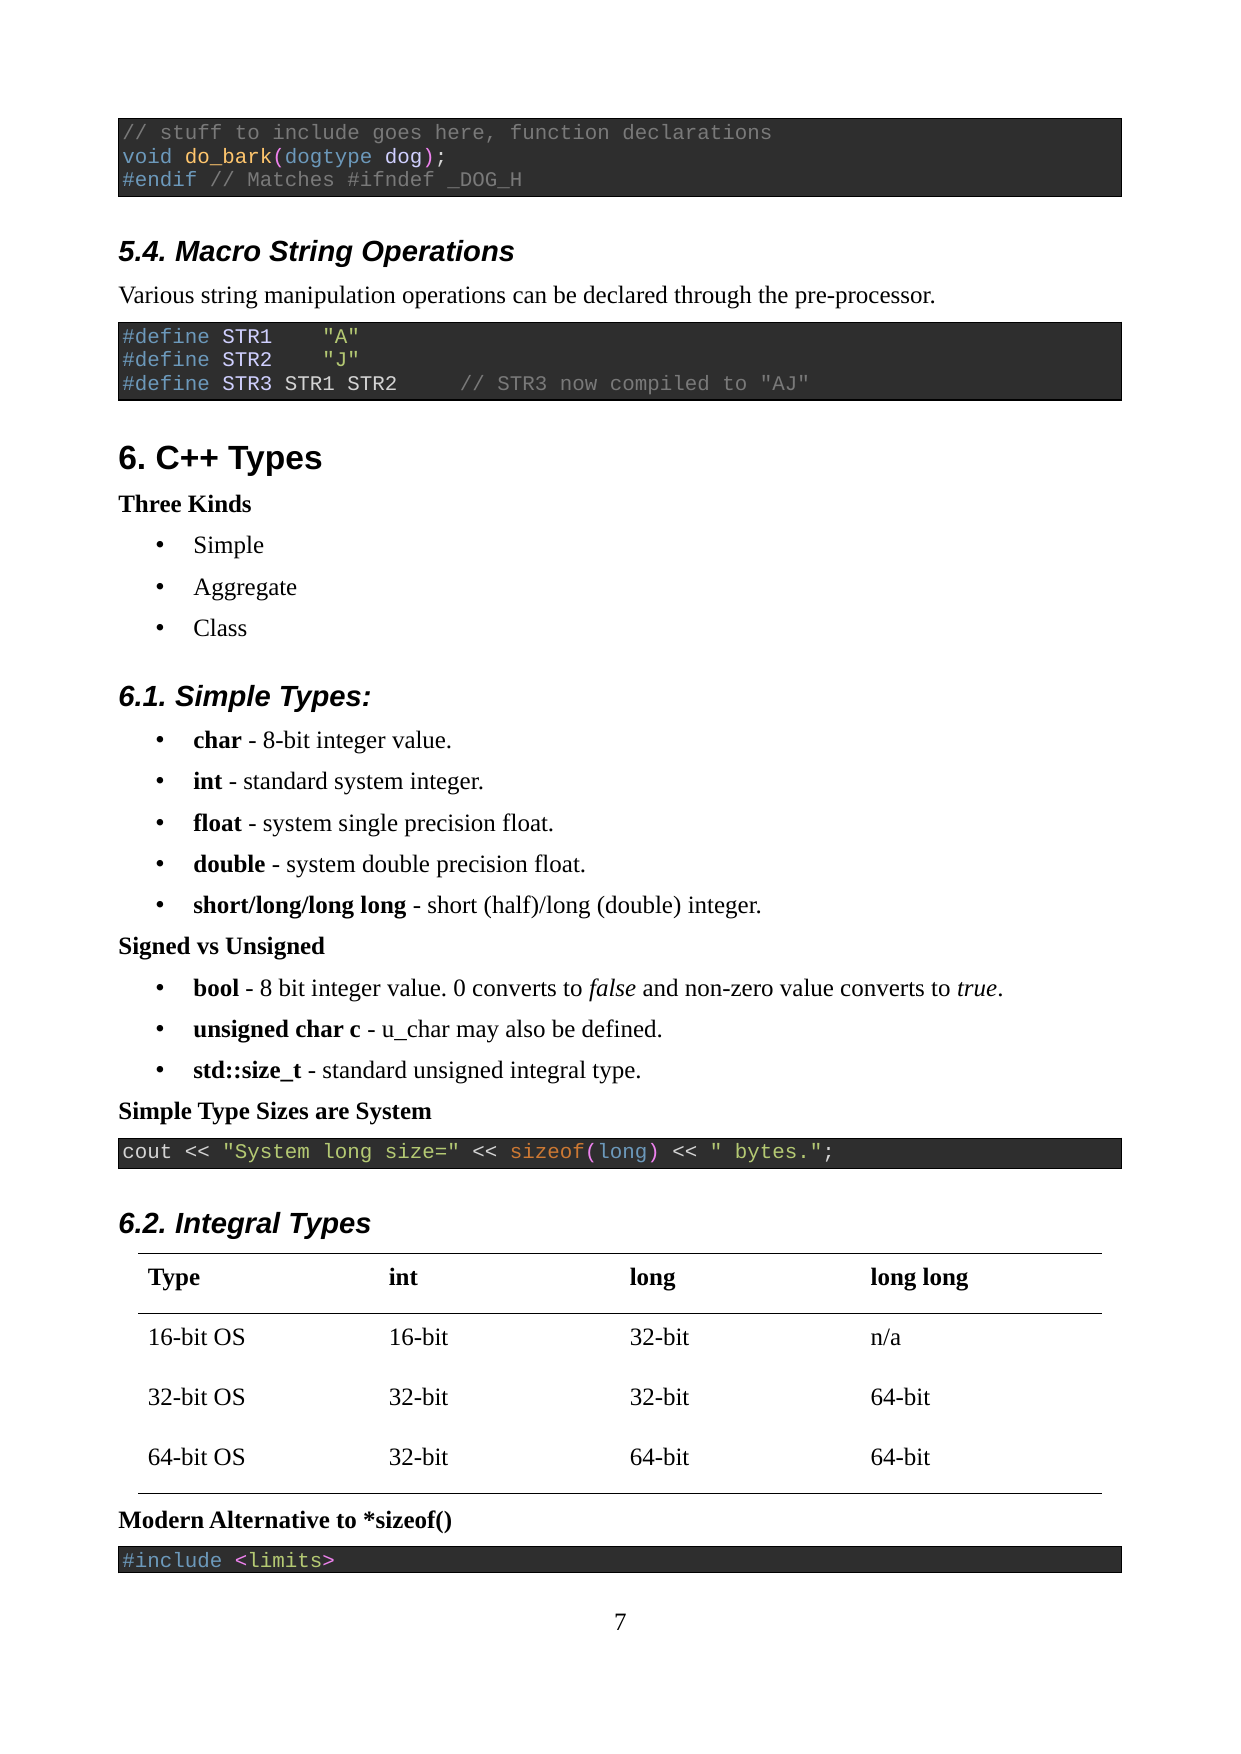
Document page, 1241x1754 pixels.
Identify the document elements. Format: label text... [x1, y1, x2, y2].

table_header int [379, 1254, 620, 1313]
list short/long/long long - short (half)/long (double) integer. [156, 890, 1122, 919]
list int - standard system integer. [156, 766, 1122, 795]
text Signed vs Unsigned [118, 931, 1122, 960]
table_cell 32-bit OS [138, 1373, 379, 1433]
text #define STR2 "J" [119, 345, 1121, 369]
table_cell 64-bit [861, 1433, 1102, 1493]
table_cell 16-bit [379, 1314, 620, 1373]
list bool - 8 bit integer value. 0 converts to false and non-zero value converts to true. [156, 973, 1122, 1001]
table_cell 32-bit [620, 1373, 861, 1433]
list Aggregate [156, 572, 1122, 600]
table_cell 64-bit [620, 1433, 861, 1493]
table_cell 64-bit OS [138, 1433, 379, 1493]
table_cell 64-bit [861, 1373, 1102, 1433]
text Modern Alternative to *sizeof() [118, 1505, 1122, 1533]
table_cell 32-bit [379, 1433, 620, 1493]
subtitle Macro String Operations [118, 234, 1122, 268]
subtitle C++ Types [118, 438, 1122, 477]
list char - 8-bit integer value. [156, 725, 1122, 754]
text Simple Type Sizes are System [118, 1096, 1122, 1125]
table_header Type [138, 1254, 379, 1313]
text Various string manipulation operations can be declared through the pre-processor. [118, 280, 1122, 309]
table_cell 16-bit OS [138, 1314, 379, 1373]
text cout << "System long size=" << sizeof(long) << " bytes."; [119, 1139, 1121, 1168]
list unsigned char c - u_char may also be defined. [156, 1014, 1122, 1043]
table_cell 32-bit [379, 1373, 620, 1433]
list Class [156, 613, 1122, 642]
subtitle Integral Types [118, 1207, 1122, 1240]
text #endif // Matches #ifndef _DOG_H [119, 165, 1121, 196]
list float - system single precision float. [156, 808, 1122, 836]
table_header long long [861, 1254, 1102, 1313]
text // stuff to include goes here, function declarations [119, 119, 1121, 142]
text void do_bark(dogtype dog); [119, 142, 1121, 165]
text #define STR3 STR1 STR2 // STR3 now compiled to "AJ" [119, 369, 1121, 399]
table_cell n/a [861, 1314, 1102, 1373]
subtitle Simple Types: [118, 679, 1122, 713]
list double - system double precision float. [156, 849, 1122, 878]
list Simple [156, 530, 1122, 559]
text #define STR1 "A" [119, 323, 1121, 345]
table_header long [620, 1254, 861, 1313]
list std::size_t - standard unsigned integral type. [156, 1055, 1122, 1084]
text Three Kinds [118, 489, 1122, 518]
table_cell 32-bit [620, 1314, 861, 1373]
text #include <limits> [119, 1547, 1121, 1572]
